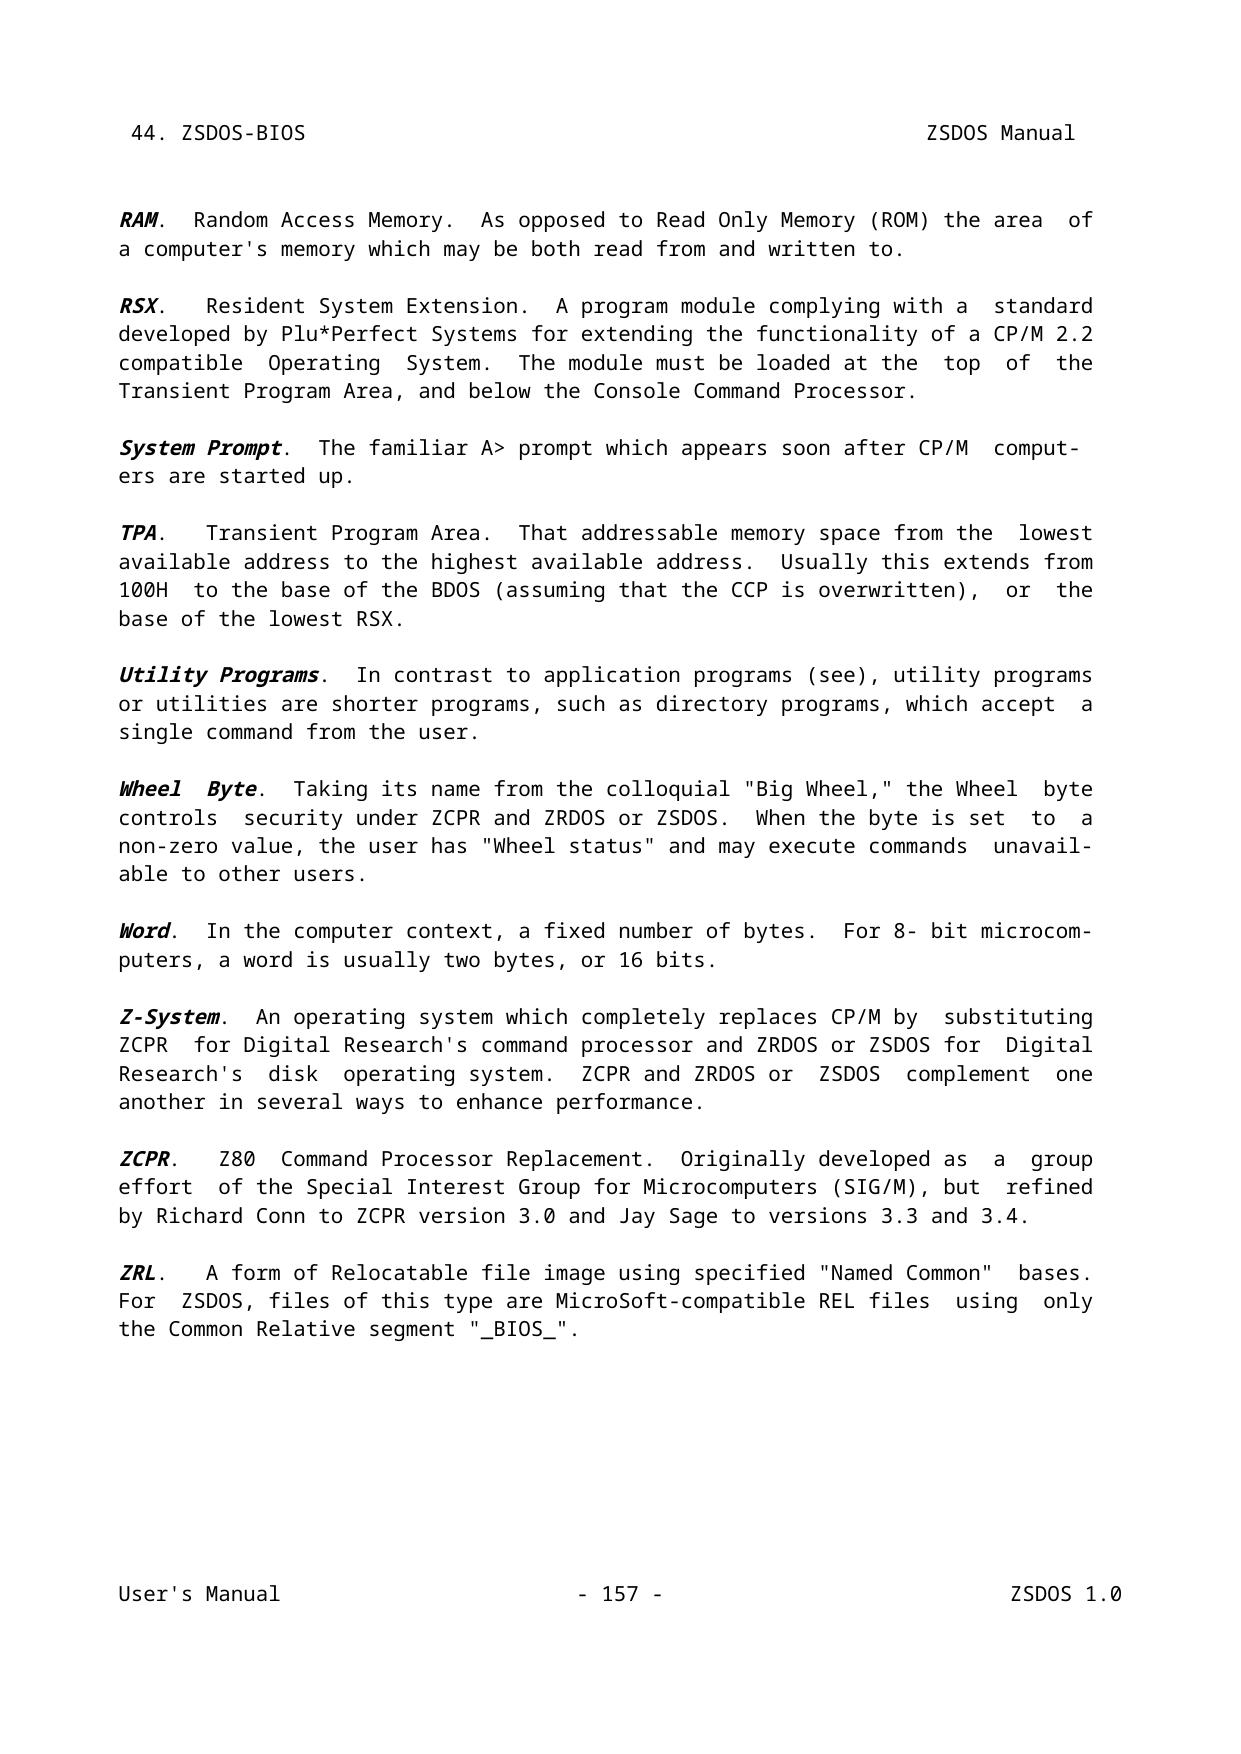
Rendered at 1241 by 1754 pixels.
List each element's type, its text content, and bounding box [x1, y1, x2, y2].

text or utilities are shorter programs, such as directory programs, which accept a [118, 689, 1122, 717]
text Transient Program Area, and below the Console Command Processor. [118, 376, 1122, 404]
text RAM. Random Access Memory. As opposed to Read Only Memory (ROM) the area of [118, 206, 1122, 234]
text TPA. Transient Program Area. That addressable memory space from the lowest [118, 518, 1122, 547]
text effort of the Special Interest Group for Microcomputers (SIG/M), but refined [118, 1172, 1122, 1201]
text 100H to the base of the BDOS (assuming that the CCP is overwritten), or the [118, 575, 1122, 604]
text compatible Operating System. The module must be loaded at the top of the [118, 348, 1122, 376]
text ZRL. A form of Relocatable file image using specified "Named Common" bases. [118, 1258, 1122, 1286]
text another in several ways to enhance performance. [118, 1087, 1122, 1116]
text Wheel Byte. Taking its name from the colloquial "Big Wheel," the Wheel byte [118, 774, 1122, 803]
text single command from the user. [118, 717, 1122, 746]
text puters, a word is usually two bytes, or 16 bits. [118, 945, 1122, 973]
text base of the lowest RSX. [118, 604, 1122, 632]
text ers are started up. [118, 461, 1122, 490]
text available address to the highest available address. Usually this extends from [118, 547, 1122, 575]
text ZCPR for Digital Research's command processor and ZRDOS or ZSDOS for Digital [118, 1030, 1122, 1059]
text able to other users. [118, 859, 1122, 888]
text controls security under ZCPR and ZRDOS or ZSDOS. When the byte is set to a [118, 803, 1122, 831]
text For ZSDOS, files of this type are MicroSoft-compatible REL files using only [118, 1286, 1122, 1314]
text developed by Plu*Perfect Systems for extending the functionality of a CP/M 2.2 [118, 319, 1122, 348]
text non-zero value, the user has "Wheel status" and may execute commands unavail- [118, 831, 1122, 859]
text Research's disk operating system. ZCPR and ZRDOS or ZSDOS complement one [118, 1059, 1122, 1087]
text Utility Programs. In contrast to application programs (see), utility programs [118, 661, 1122, 689]
text Z-System. An operating system which completely replaces CP/M by substituting [118, 1002, 1122, 1030]
text RSX. Resident System Extension. A program module complying with a standard [118, 291, 1122, 319]
text the Common Relative segment "_BIOS_". [118, 1314, 1122, 1343]
text Word. In the computer context, a fixed number of bytes. For 8- bit microcom- [118, 916, 1122, 945]
text System Prompt. The familiar A> prompt which appears soon after CP/M comput- [118, 433, 1122, 461]
text a computer's memory which may be both read from and written to. [118, 234, 1122, 262]
text ZCPR. Z80 Command Processor Replacement. Originally developed as a group [118, 1144, 1122, 1172]
text by Richard Conn to ZCPR version 3.0 and Jay Sage to versions 3.3 and 3.4. [118, 1201, 1122, 1229]
